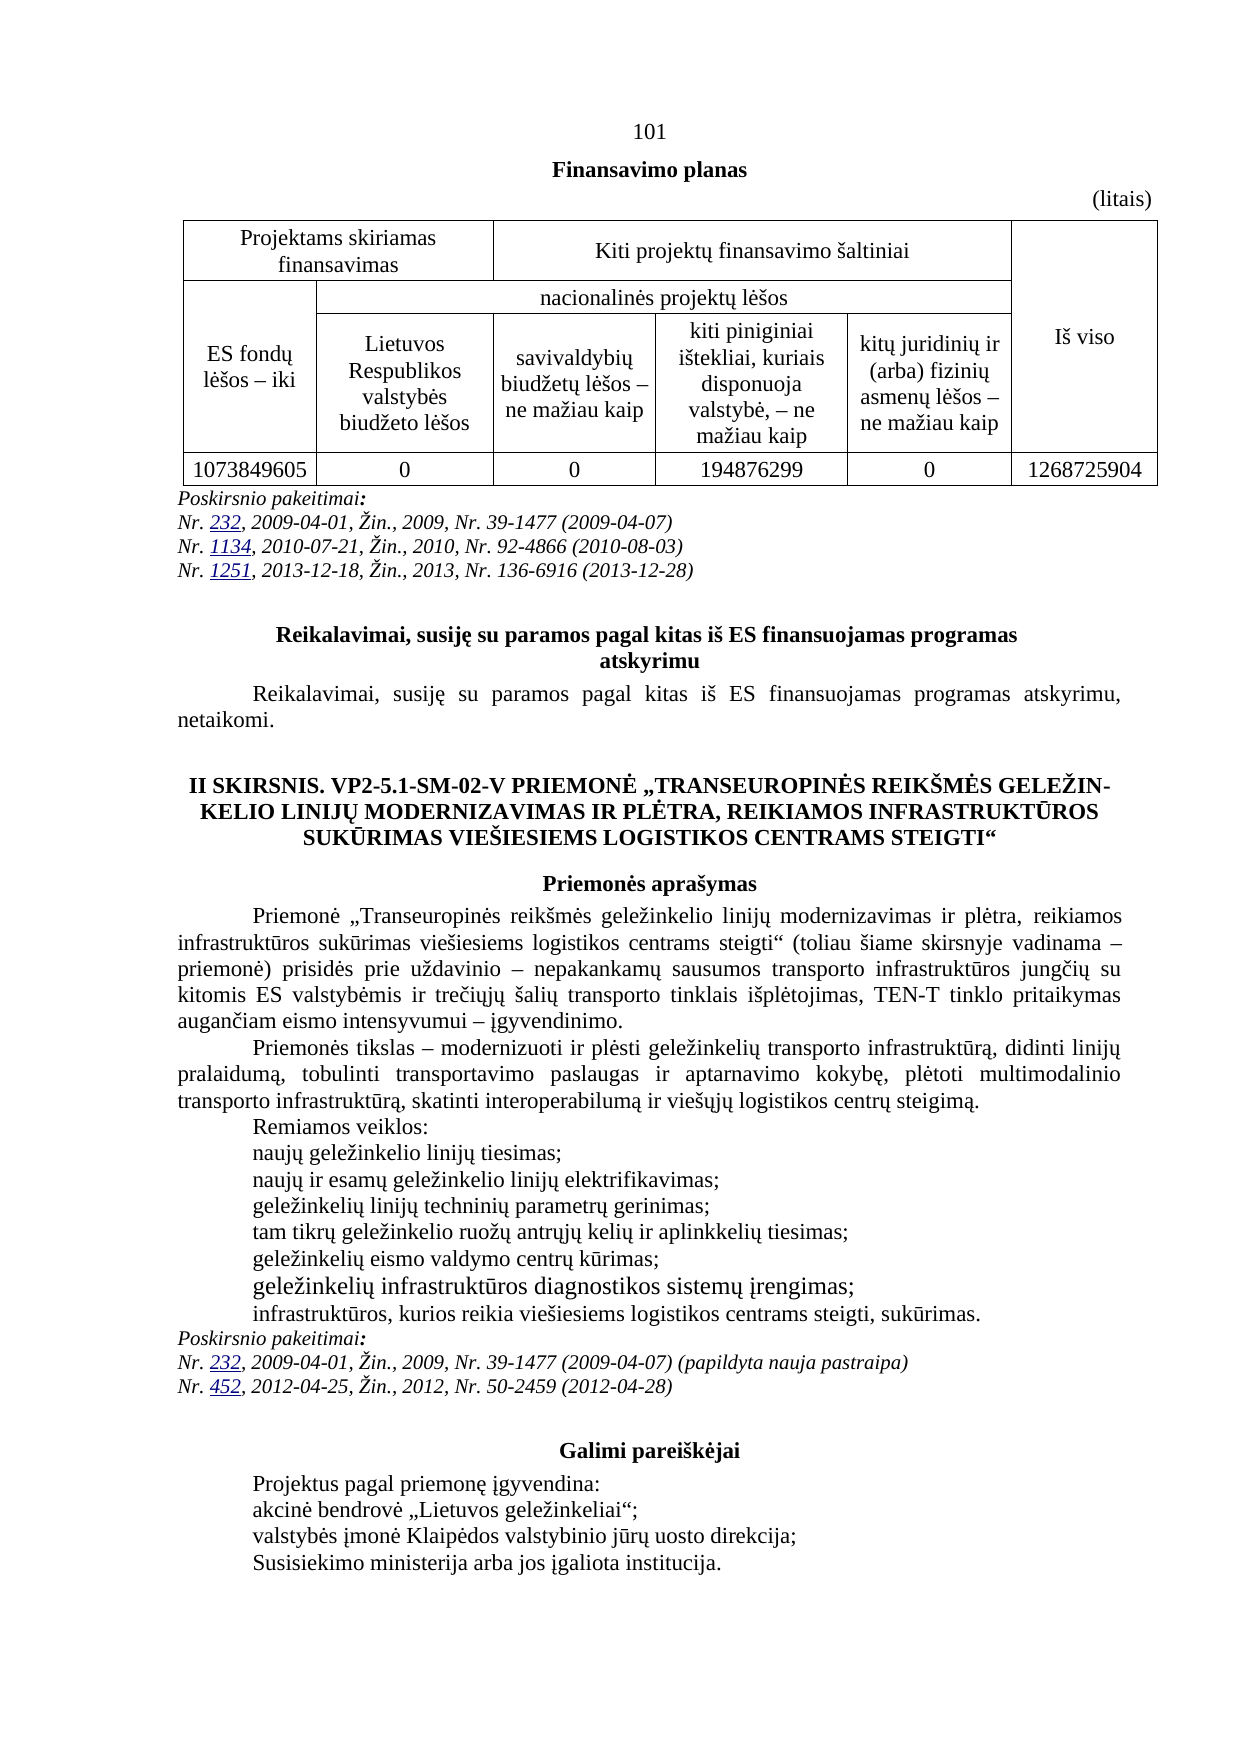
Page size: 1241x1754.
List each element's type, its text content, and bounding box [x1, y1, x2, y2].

table_cell kitų juridinių ir (arba) fizinių asmenų lėšos – ne mažiau kaip [848, 314, 1011, 452]
table_cell nacionalinės projektų lėšos [317, 281, 1011, 313]
text Susisiekimo ministerija arba jos įgaliota institucija. [177, 1549, 1122, 1575]
text tam tikrų geležinkelio ruožų antrųjų kelių ir aplinkkelių tiesimas; [177, 1218, 1122, 1245]
table_cell 0 [317, 453, 493, 485]
text Projektus pagal priemonę įgyvendina: [177, 1470, 1122, 1496]
text Reikalavimai, susiję su paramos pagal kitas iš ES finansuojamas programas atskyrimu [177, 595, 1122, 674]
text Reikalavimai, susiję su paramos pagal kitas iš ES finansuojamas programas atskyrimu, netaikomi. [177, 680, 1122, 733]
text Nr. 232, 2009-04-01, Žin., 2009, Nr. 39-1477 (2009-04-07) (papildyta nauja pastraipa) [177, 1350, 1122, 1374]
text Remiamos veiklos: [177, 1113, 1122, 1139]
table_header [183, 182, 324, 220]
text geležinkelių infrastruktūros diagnostikos sistemų įrengimas; [177, 1271, 1122, 1300]
text naujų ir esamų geležinkelio linijų elektrifikavimas; [177, 1166, 1122, 1192]
text Priemonės aprašymas [177, 869, 1122, 896]
subtitle Poskirsnio pakeitimai: [177, 486, 1122, 510]
text Priemonė „Transeuropinės reikšmės geležinkelio linijų modernizavimas ir plėtra, reikiamos infrastruktūros sukūrimas viešiesiems logistikos centrams steigti“ (toliau šiame skirsnyje vadinama – priemonė) prisidės prie uždavinio – nepakankamų sausumos transporto infrastruktūros jungčių su kitomis ES valstybėmis ir trečiųjų šalių transporto tinklais išplėtojimas, TEN-T tinklo pritaikymas augančiam eismo intensyvumui – įgyvendinimo. [177, 902, 1122, 1034]
text Priemonės tikslas – modernizuoti ir plėsti geležinkelių transporto infrastruktūrą, didinti linijų pralaidumą, tobulinti transportavimo paslaugas ir aptarnavimo kokybę, plėtoti multimodalinio transporto infrastruktūrą, skatinti interoperabilumą ir viešųjų logistikos centrų steigimą. [177, 1034, 1122, 1113]
text Nr. 452, 2012-04-25, Žin., 2012, Nr. 50-2459 (2012-04-28) [177, 1374, 1122, 1398]
text akcinė bendrovė „Lietuvos geležinkeliai“; [177, 1496, 1122, 1523]
text geležinkelių eismo valdymo centrų kūrimas; [177, 1245, 1122, 1271]
text Finansavimo planas [177, 156, 1122, 182]
subtitle Poskirsnio pakeitimai: [177, 1326, 1122, 1350]
subtitle II SKIRSNIS. VP2-5.1-SM-02-V priemonė „TRANSEUROPINĖS REIKŠMĖS geležin­kelio linijų modernizavimas ir plėtra, reikiamos infrastruktūros sukūrimas viešiesiems logistikos centrams steigti“ [177, 772, 1122, 851]
table_cell 0 [848, 453, 1011, 485]
table_cell savivaldybių biudžetų lėšos – ne mažiau kaip [494, 314, 655, 452]
table_header (litais) [1011, 182, 1158, 220]
table_cell kiti piniginiai ištekliai, kuriais disponuoja valstybė, – ne mažiau kaip [656, 314, 847, 452]
table_cell Projektams skiriamas finansavimas [184, 221, 493, 280]
table_header [848, 182, 1011, 220]
table_cell Lietuvos Respublikos valstybės biudžeto lėšos [317, 314, 493, 452]
table_header [493, 182, 664, 220]
table_cell 0 [494, 453, 655, 485]
text Nr. 1134, 2010-07-21, Žin., 2010, Nr. 92-4866 (2010-08-03) [177, 534, 1122, 558]
table_cell 1268725904 [1012, 453, 1157, 485]
text infrastruktūros, kurios reikia viešiesiems logistikos centrams steigti, sukūrimas. [177, 1300, 1122, 1326]
table_cell 1073849605 [184, 453, 316, 485]
table_cell 194876299 [656, 453, 847, 485]
text Galimi pareiškėjai [177, 1437, 1122, 1464]
table_cell Kiti projektų finansavimo šaltiniai [494, 221, 1011, 280]
text Nr. 1251, 2013-12-18, Žin., 2013, Nr. 136-6916 (2013-12-28) [177, 558, 1122, 582]
text Nr. 232, 2009-04-01, Žin., 2009, Nr. 39-1477 (2009-04-07) [177, 510, 1122, 534]
text geležinkelių linijų techninių parametrų gerinimas; [177, 1192, 1122, 1218]
text naujų geležinkelio linijų tiesimas; [177, 1139, 1122, 1166]
table_header [664, 182, 847, 220]
table_cell ES fondų lėšos – iki [184, 281, 316, 452]
table_cell Iš viso [1012, 221, 1157, 452]
table_header [325, 182, 493, 220]
text valstybės įmonė Klaipėdos valstybinio jūrų uosto direkcija; [177, 1523, 1122, 1549]
